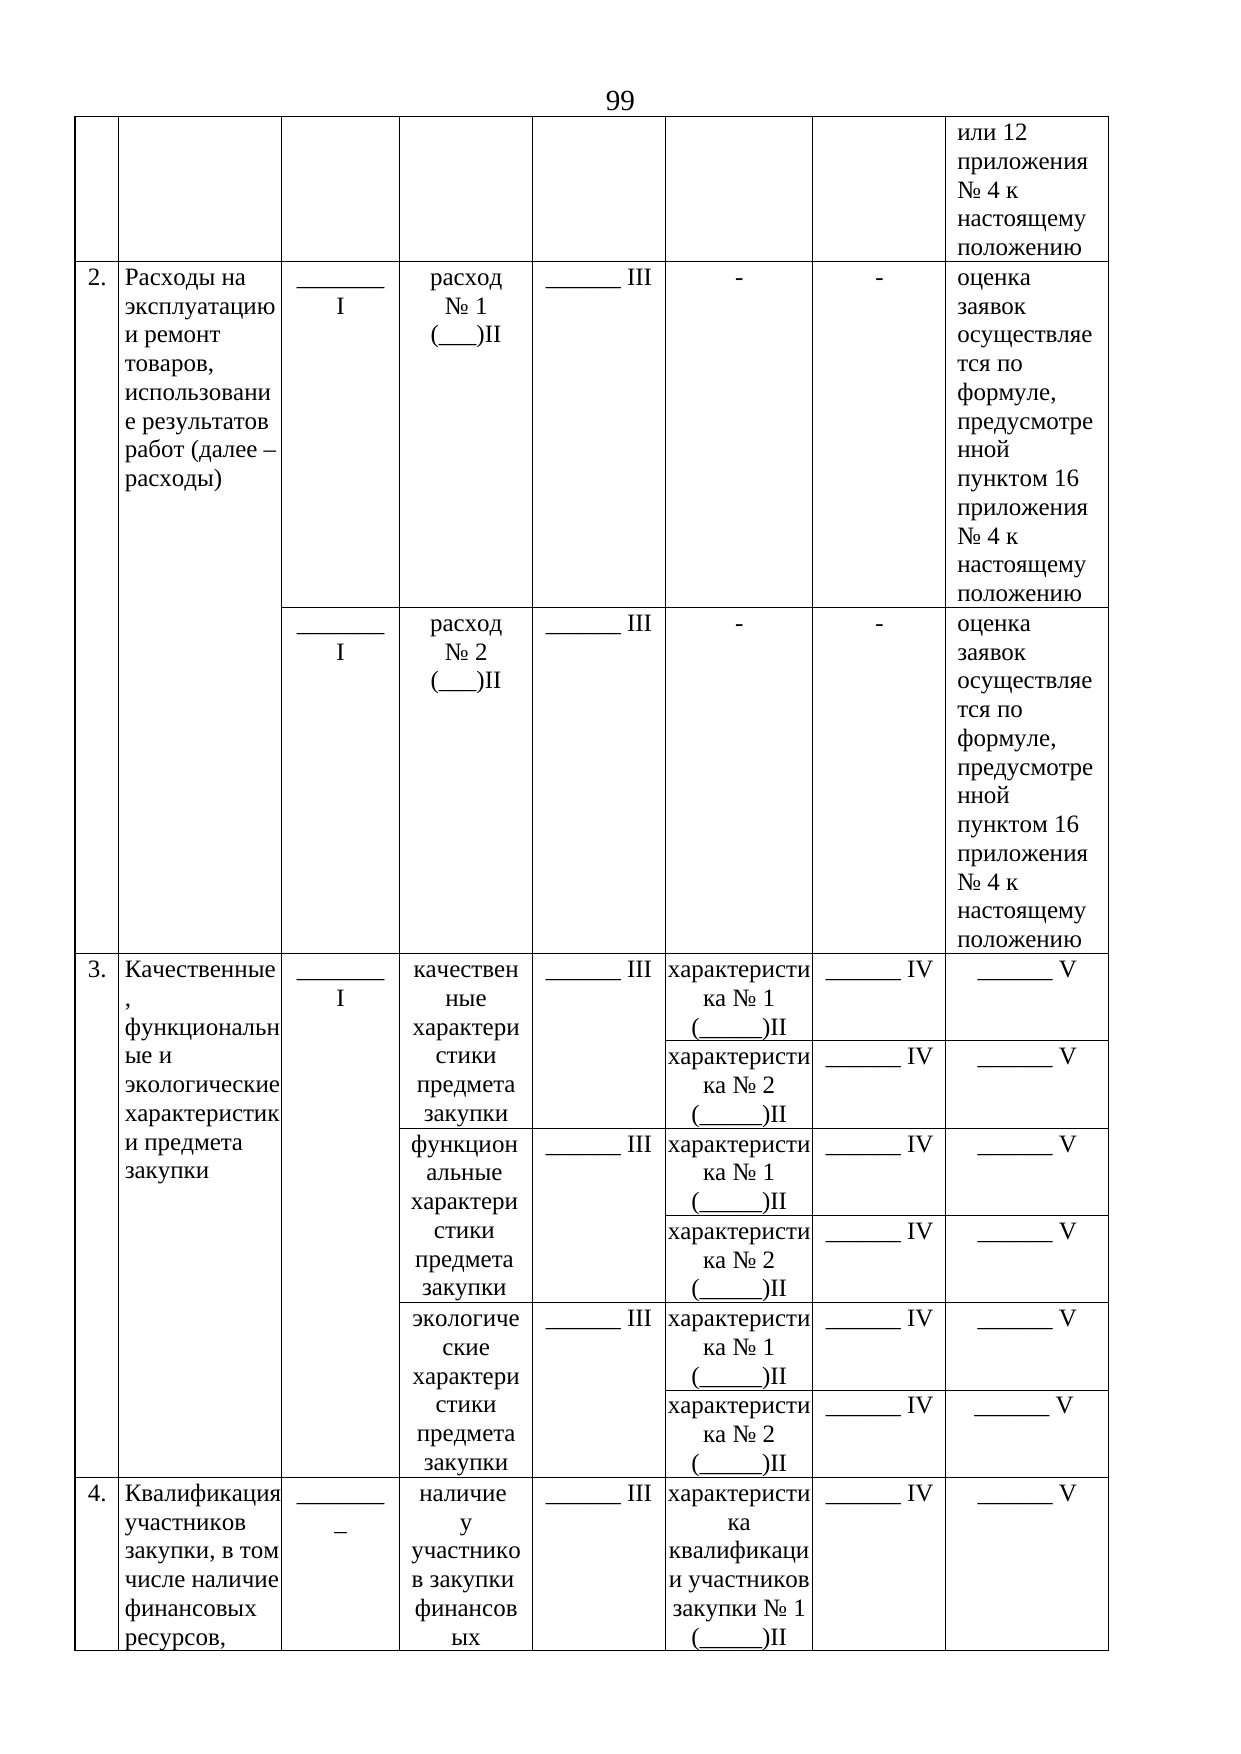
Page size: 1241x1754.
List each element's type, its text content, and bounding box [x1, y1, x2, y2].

table_cell [76, 117, 118, 261]
table_cell ______ III [533, 262, 665, 607]
table_cell ______ IV [813, 1216, 945, 1302]
table_cell характеристика № 1 (_____)II [666, 1129, 812, 1215]
table_cell Квалификация участников закупки, в том числе наличие финансовых ресурсов, [119, 1478, 281, 1650]
table_cell характеристика № 1 (_____)II [666, 1303, 812, 1389]
table_cell _______I [282, 954, 399, 1477]
table_cell [282, 117, 399, 261]
table_cell Качественные, функциональные и экологические характеристики предмета закупки [119, 954, 281, 1477]
table_cell 2. [76, 262, 118, 953]
table_cell _______I [282, 608, 399, 953]
table_cell ______ III [533, 1129, 665, 1302]
table_cell ______ IV [813, 954, 945, 1040]
table_cell экологические характеристики предмета закупки [400, 1303, 532, 1477]
table_cell расход № 1 (___)II [400, 262, 532, 607]
table_cell 4. [76, 1478, 118, 1650]
table_cell или 12 приложения № 4 к настоящему положению [946, 117, 1108, 261]
table_cell ______ III [533, 954, 665, 1128]
table_cell ______ V [946, 1391, 1108, 1477]
table_cell ______ IV [813, 1041, 945, 1128]
table_cell ______ IV [813, 1129, 945, 1215]
table_cell ______ III [533, 608, 665, 953]
table_cell ______ IV [813, 1478, 945, 1650]
table_cell расход № 2 (___)II [400, 608, 532, 953]
table_cell ______ V [946, 1303, 1108, 1389]
table_cell ______ IV [813, 1391, 945, 1477]
table_cell ______ III [533, 1478, 665, 1650]
table_cell характеристика квалификации участников закупки № 1 (_____)II [666, 1478, 812, 1650]
table_cell ______ V [946, 1216, 1108, 1302]
table_cell [119, 117, 281, 261]
table_cell ______ V [946, 1041, 1108, 1128]
table_cell ______ III [533, 1303, 665, 1477]
table_cell качественные характеристики предмета закупки [400, 954, 532, 1128]
table_cell функциональные характеристики предмета закупки [400, 1129, 532, 1302]
table_cell - [813, 117, 945, 261]
table_cell - [400, 117, 532, 261]
table_cell характеристика № 2 (_____)II [666, 1216, 812, 1302]
table_cell - [666, 117, 812, 261]
table_cell ______ IV [813, 1303, 945, 1389]
table_cell ______ V [946, 1478, 1108, 1650]
table_cell характеристика № 2 (_____)II [666, 1041, 812, 1128]
table_cell - [666, 262, 812, 607]
table_cell ________ [282, 1478, 399, 1650]
table_cell - [813, 262, 945, 607]
table_cell ______ V [946, 954, 1108, 1040]
table_cell характеристика № 2 (_____)II [666, 1391, 812, 1477]
table_cell наличие у участников закупки финансовых [400, 1478, 532, 1650]
table_cell характеристика № 1 (_____)II [666, 954, 812, 1040]
table_cell _______I [282, 262, 399, 607]
table_cell - [813, 608, 945, 953]
table_cell оценка заявок осуществляется по формуле, предусмотренной пунктом 16 приложения № 4 к настоящему положению [946, 262, 1108, 607]
table_cell Расходы на эксплуатацию и ремонт товаров, использование результатов работ (далее – расходы) [119, 262, 281, 953]
table_cell 3. [76, 954, 118, 1477]
table_cell - [533, 117, 665, 261]
table_cell оценка заявок осуществляется по формуле, предусмотренной пунктом 16 приложения № 4 к настоящему положению [946, 608, 1108, 953]
table_cell ______ V [946, 1129, 1108, 1215]
table_cell - [666, 608, 812, 953]
